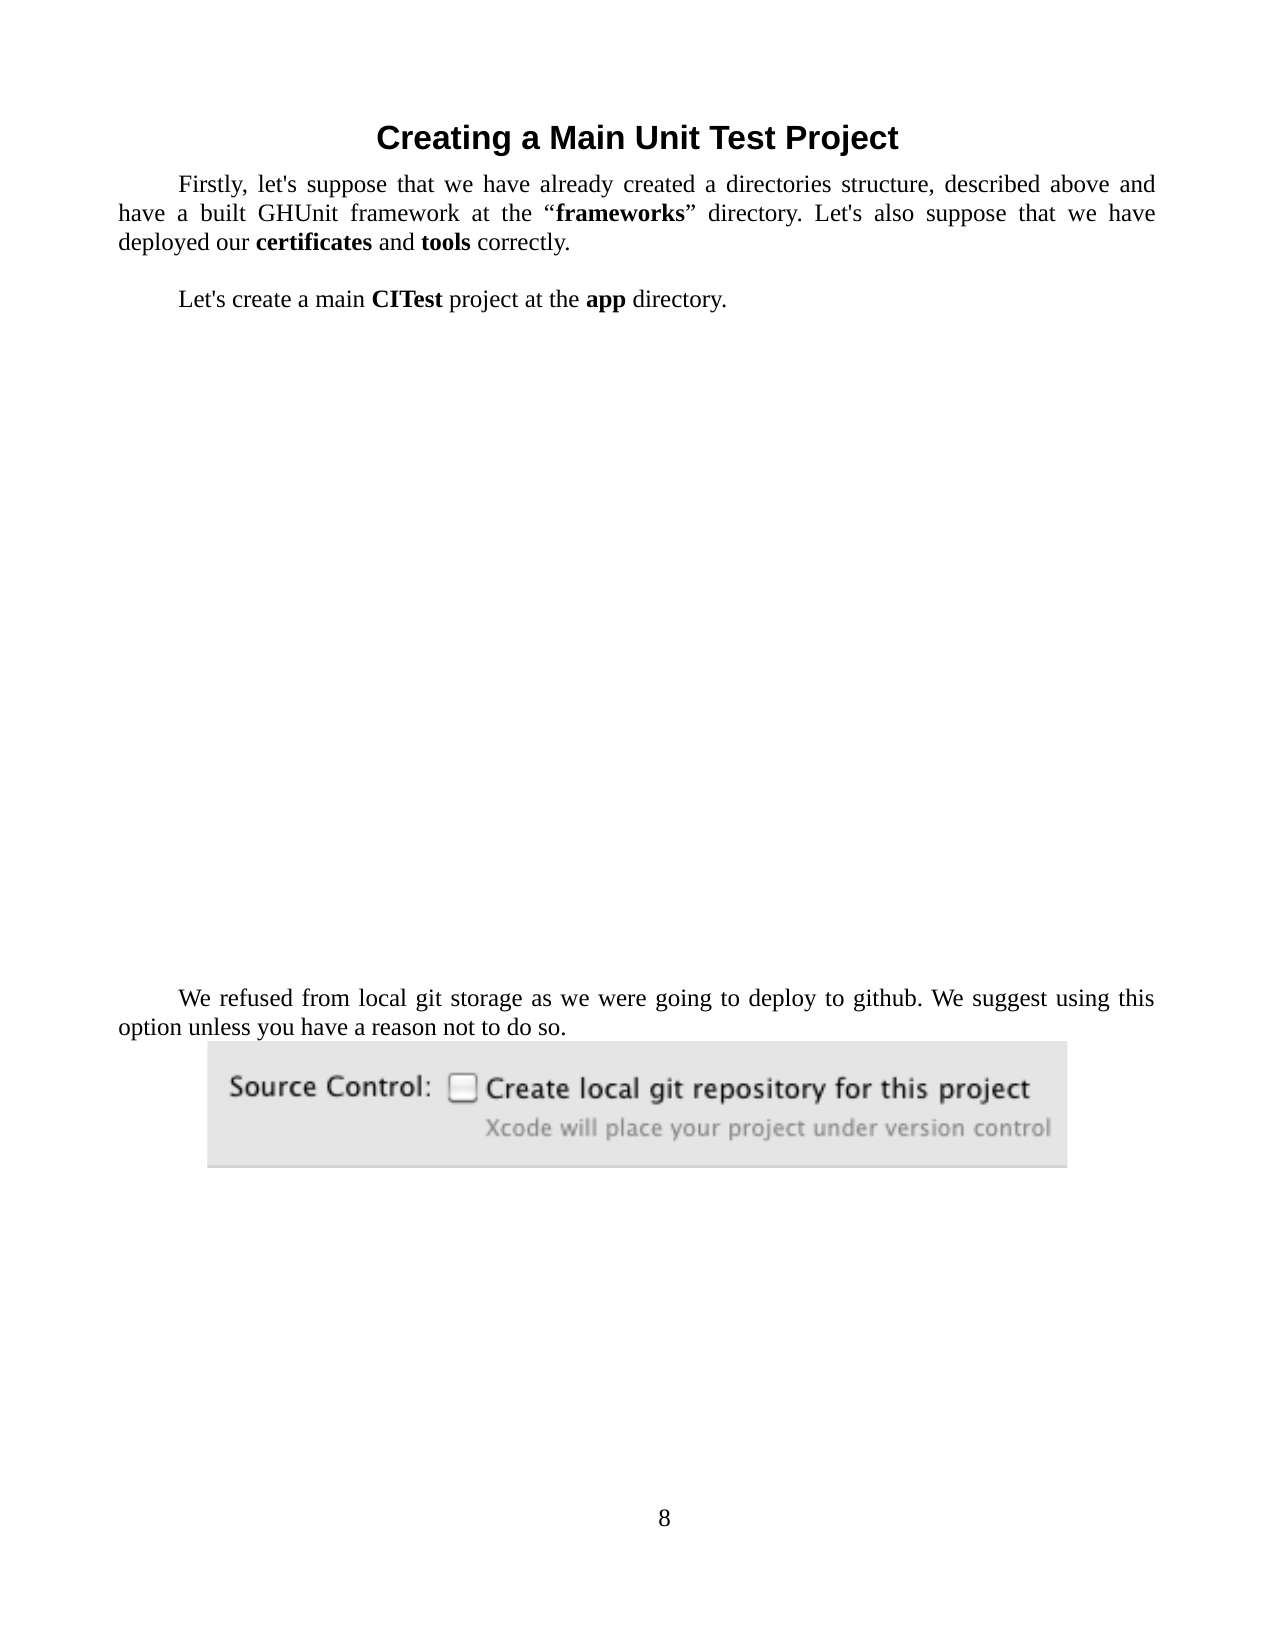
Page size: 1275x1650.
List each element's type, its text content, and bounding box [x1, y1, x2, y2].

subtitle Creating a Main Unit Test Project [118, 118, 1157, 157]
text Firstly, let's suppose that we have already created a directories structure, described above and have a built GHUnit framework at the “frameworks” directory. Let's also suppose that we have deployed our certificates and tools correctly. [118, 169, 1157, 256]
picture [207, 1041, 1068, 1168]
text Let's create a main CITest project at the app directory. [118, 284, 1157, 313]
text We refused from local git storage as we were going to deploy to github. We suggest using this option unless you have a reason not to do so. [118, 983, 1157, 1041]
